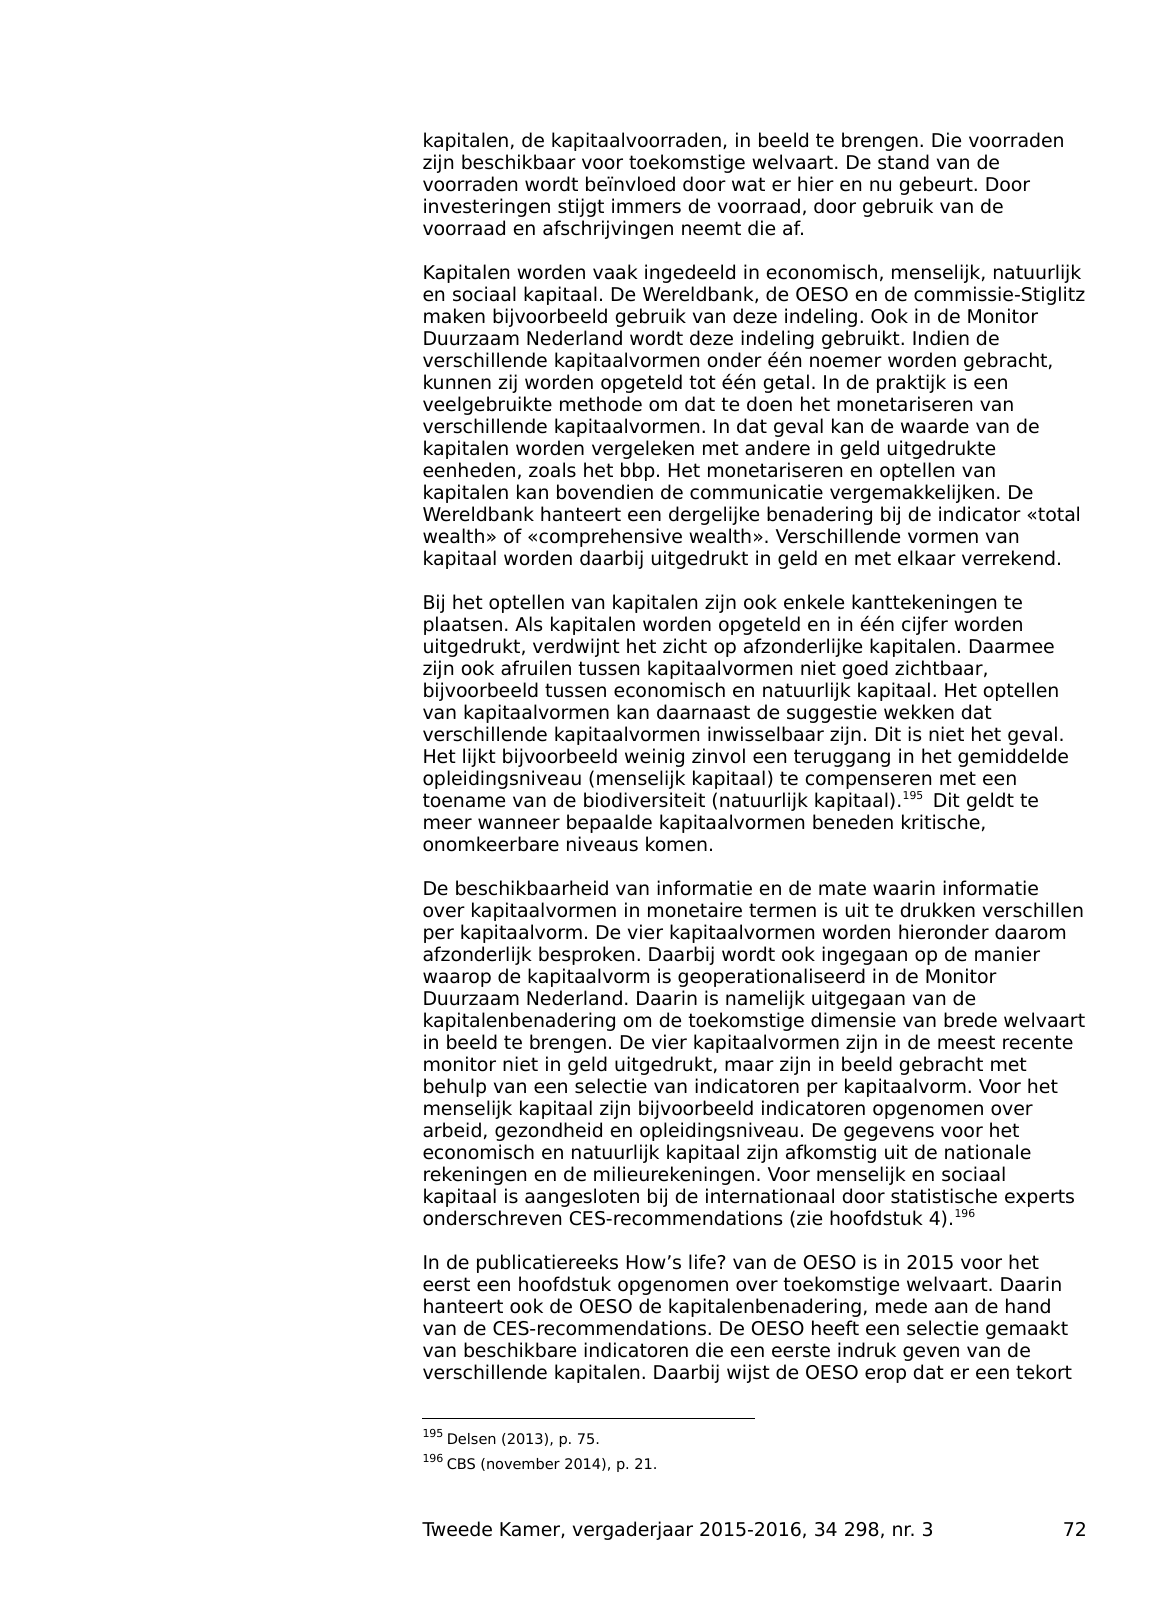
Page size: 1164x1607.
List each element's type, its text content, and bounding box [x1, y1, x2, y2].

text Bij het optellen van kapitalen zijn ook enkele kanttekeningen te plaatsen. Als kapitalen worden opgeteld en in één cijfer worden uitgedrukt, verdwijnt het zicht op afzonderlijke kapitalen. Daarmee zijn ook afruilen tussen kapitaalvormen niet goed zichtbaar, bijvoorbeeld tussen economisch en natuurlijk kapitaal. Het optellen van kapitaalvormen kan daarnaast de suggestie wekken dat verschillende kapitaalvormen inwisselbaar zijn. Dit is niet het geval. Het lijkt bijvoorbeeld weinig zinvol een teruggang in het gemiddelde opleidingsniveau (menselijk kapitaal) te compenseren met een toename van de biodiversiteit (natuurlijk kapitaal). Dit geldt te meer wanneer bepaalde kapitaalvormen beneden kritische, onomkeerbare niveaus komen. [422, 592, 1087, 856]
text Kapitalen worden vaak ingedeeld in economisch, menselijk, natuurlijk en sociaal kapitaal. De Wereldbank, de OESO en de commissie-Stiglitz maken bijvoorbeeld gebruik van deze indeling. Ook in de Monitor Duurzaam Nederland wordt deze indeling gebruikt. Indien de verschillende kapitaalvormen onder één noemer worden gebracht, kunnen zij worden opgeteld tot één getal. In de praktijk is een veelgebruikte methode om dat te doen het monetariseren van verschillende kapitaalvormen. In dat geval kan de waarde van de kapitalen worden vergeleken met andere in geld uitgedrukte eenheden, zoals het bbp. Het monetariseren en optellen van kapitalen kan bovendien de communicatie vergemakkelijken. De Wereldbank hanteert een dergelijke benadering bij de indicator «total wealth» of «comprehensive wealth». Verschillende vormen van kapitaal worden daarbij uitgedrukt in geld en met elkaar verrekend. [422, 262, 1087, 570]
text CBS (november 2014), p. 21. [422, 1452, 1087, 1474]
text De beschikbaarheid van informatie en de mate waarin informatie over kapitaalvormen in monetaire termen is uit te drukken verschillen per kapitaalvorm. De vier kapitaalvormen worden hieronder daarom afzonderlijk besproken. Daarbij wordt ook ingegaan op de manier waarop de kapitaalvorm is geoperationaliseerd in de Monitor Duurzaam Nederland. Daarin is namelijk uitgegaan van de kapitalenbenadering om de toekomstige dimensie van brede welvaart in beeld te brengen. De vier kapitaalvormen zijn in de meest recente monitor niet in geld uitgedrukt, maar zijn in beeld gebracht met behulp van een selectie van indicatoren per kapitaalvorm. Voor het menselijk kapitaal zijn bijvoorbeeld indicatoren opgenomen over arbeid, gezondheid en opleidingsniveau. De gegevens voor het economisch en natuurlijk kapitaal zijn afkomstig uit de nationale rekeningen en de milieurekeningen. Voor menselijk en sociaal kapitaal is aangesloten bij de internationaal door statistische experts onderschreven CES-recommendations (zie hoofdstuk 4). [422, 878, 1087, 1229]
text In de publicatiereeks How’s life? van de OESO is in 2015 voor het eerst een hoofdstuk opgenomen over toekomstige welvaart. Daarin hanteert ook de OESO de kapitalenbenadering, mede aan de hand van de CES-recommendations. De OESO heeft een selectie gemaakt van beschikbare indicatoren die een eerste indruk geven van de verschillende kapitalen. Daarbij wijst de OESO erop dat er een tekort [422, 1252, 1087, 1383]
text Delsen (2013), p. 75. [422, 1427, 1087, 1449]
text kapitalen, de kapitaalvoorraden, in beeld te brengen. Die voorraden zijn beschikbaar voor toekomstige welvaart. De stand van de voorraden wordt beïnvloed door wat er hier en nu gebeurt. Door investeringen stijgt immers de voorraad, door gebruik van de voorraad en afschrijvingen neemt die af. [422, 130, 1087, 240]
